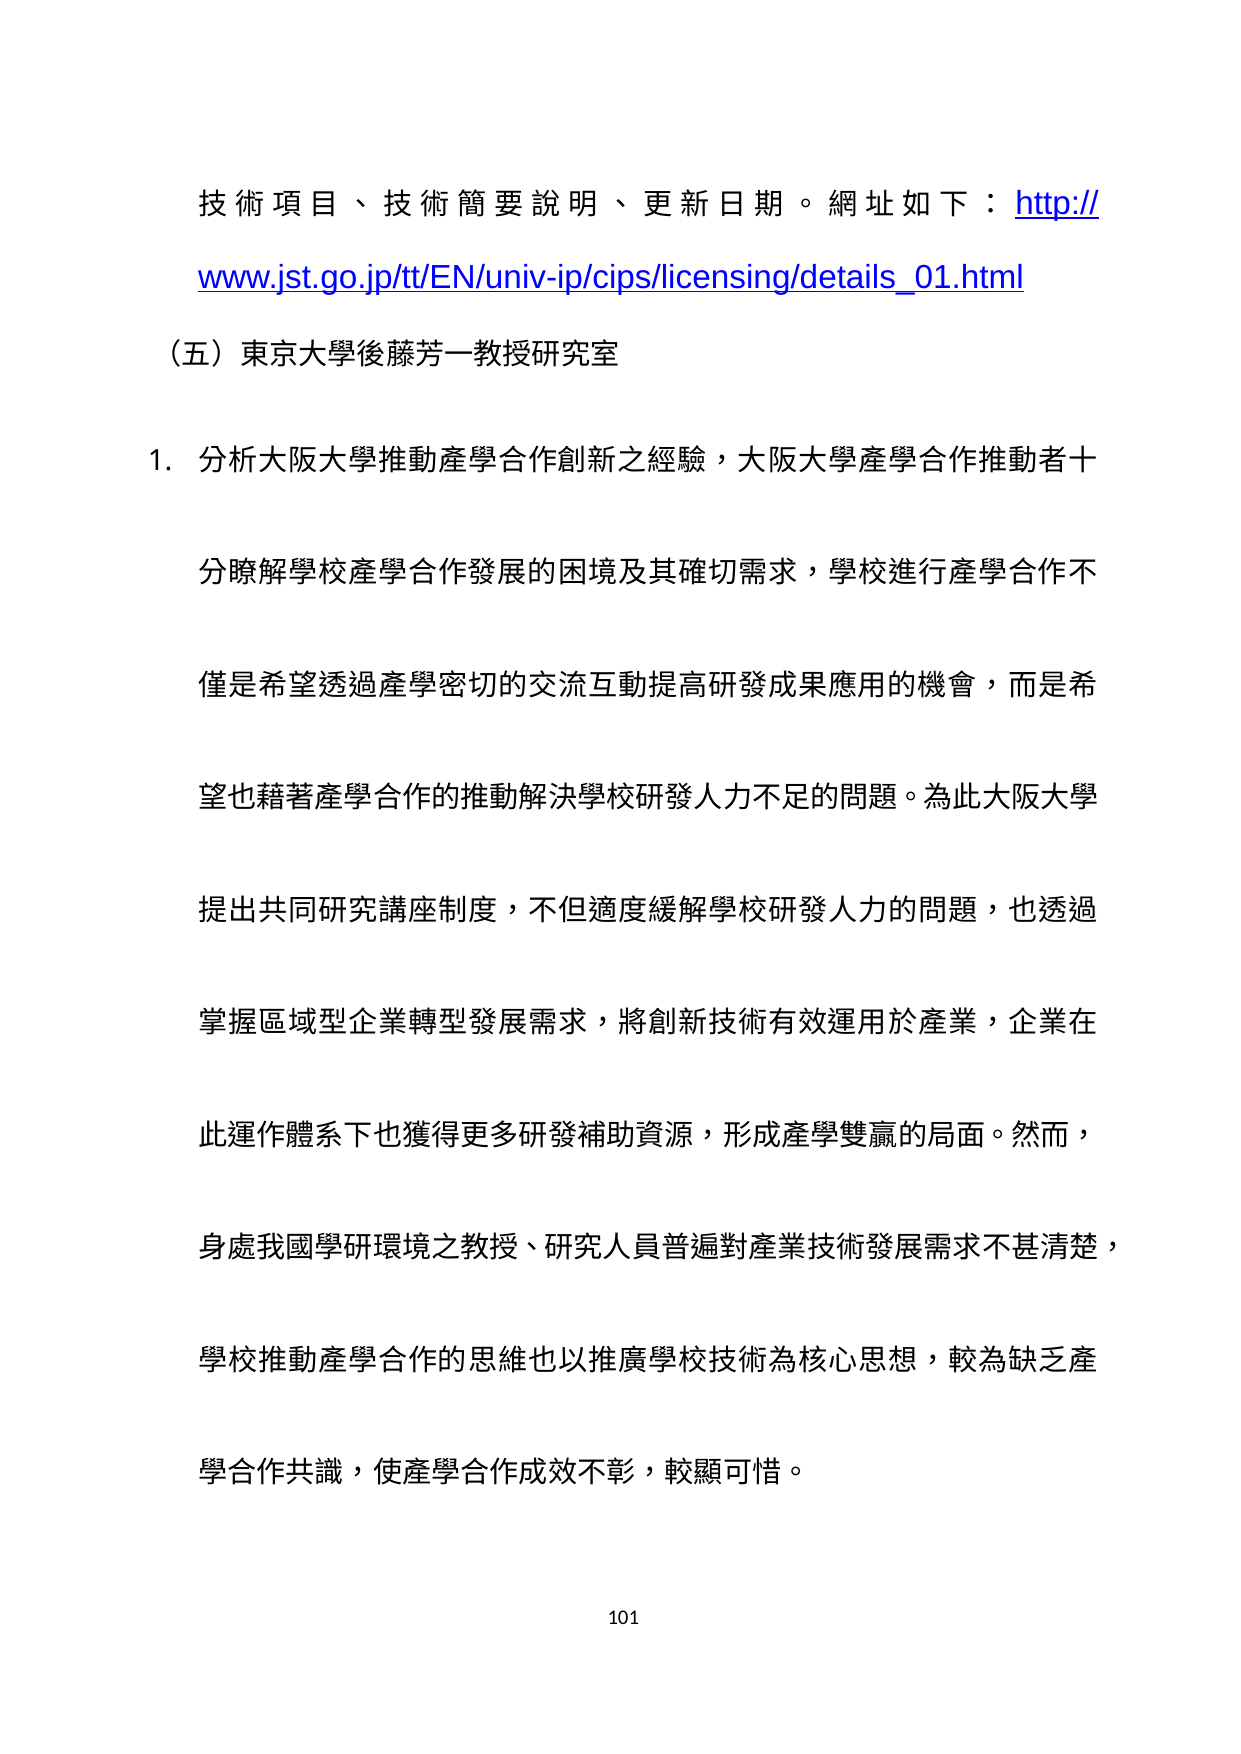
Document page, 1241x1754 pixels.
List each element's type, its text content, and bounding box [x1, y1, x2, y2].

list 技術項目、技術簡要說明、更新日期。網址如下：http://www.jst.go.jp/tt/EN/univ-ip/cips/licensing/details_01.html [148, 164, 1098, 296]
text （五）東京大學後藤芳一教授研究室 [152, 314, 1098, 389]
list 分析大阪大學推動產學合作創新之經驗，大阪大學產學合作推動者十分瞭解學校產學合作發展的困境及其確切需求，學校進行產學合作不僅是希望透過產學密切的交流互動提高研發成果應用的機會，而是希望也藉著產學合作的推動解決學校研發人力不足的問題。為此大阪大學提出共同研究講座制度，不但適度緩解學校研發人力的問題，也透過掌握區域型企業轉型發展需求，將創新技術有效運用於產業，企業在此運作體系下也獲得更多研發補助資源，形成產學雙贏的局面。然而，身處我國學研環境之教授、研究人員普遍對產業技術發展需求不甚清楚，學校推動產學合作的思維也以推廣學校技術為核心思想，較為缺乏產學合作共識，使產學合作成效不彰，較顯可惜。 [148, 420, 1098, 1507]
